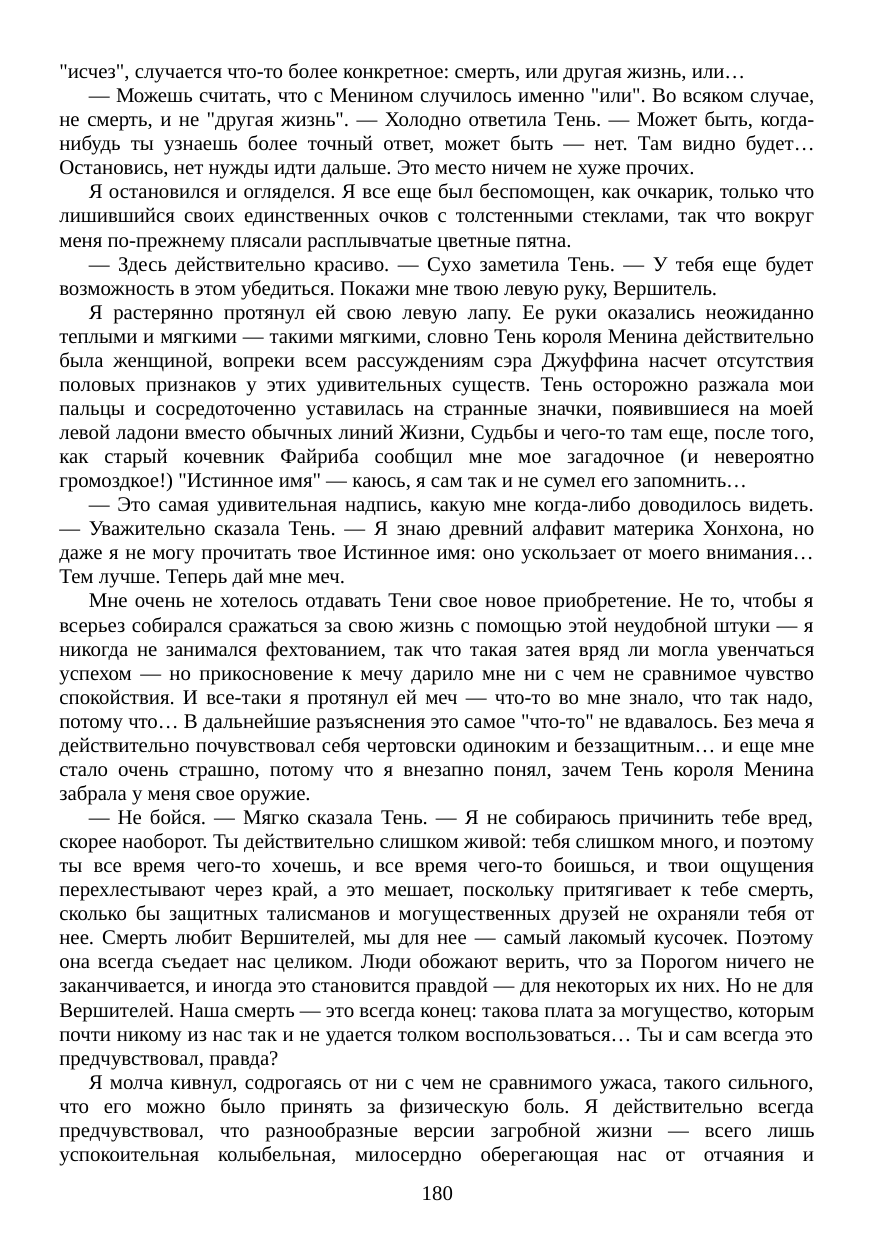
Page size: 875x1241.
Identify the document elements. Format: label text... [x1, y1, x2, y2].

text — Не бойся. — Мягко сказала Тень. — Я не собираюсь причинить тебе вред, скорее наоборот. Ты действительно слишком живой: тебя слишком много, и поэтому ты все время чего-то хочешь, и все время чего-то боишься, и твои ощущения перехлестывают через край, а это мешает, поскольку притягивает к тебе смерть, сколько бы защитных талисманов и могущественных друзей не охраняли тебя от нее. Смерть любит Вершителей, мы для нее — самый лакомый кусочек. Поэтому она всегда съедает нас целиком. Люди обожают верить, что за Порогом ничего не заканчивается, и иногда это становится правдой — для некоторых их них. Но не для Вершителей. Наша смерть — это всегда конец: такова плата за могущество, которым почти никому из нас так и не удается толком воспользоваться… Ты и сам всегда это предчувствовал, правда? [59, 805, 815, 1070]
text — Можешь считать, что с Менином случилось именно "или". Во всяком случае, не смерть, и не "другая жизнь". — Холодно ответила Тень. — Может быть, когда-нибудь ты узнаешь более точный ответ, может быть — нет. Там видно будет… Остановись, нет нужды идти дальше. Это место ничем не хуже прочих. [59, 83, 815, 179]
text Мне очень не хотелось отдавать Тени свое новое приобретение. Не то, чтобы я всерьез собирался сражаться за свою жизнь с помощью этой неудобной штуки — я никогда не занимался фехтованием, так что такая затея вряд ли могла увенчаться успехом — но прикосновение к мечу дарило мне ни с чем не сравнимое чувство спокойствия. И все-таки я протянул ей меч — что-то во мне знало, что так надо, потому что… В дальнейшие разъяснения это самое "что-то" не вдавалось. Без меча я действительно почувствовал себя чертовски одиноким и беззащитным… и еще мне стало очень страшно, потому что я внезапно понял, зачем Тень короля Менина забрала у меня свое оружие. [59, 588, 815, 805]
text — Это самая удивительная надпись, какую мне когда-либо доводилось видеть. — Уважительно сказала Тень. — Я знаю древний алфавит материка Хонхона, но даже я не могу прочитать твое Истинное имя: оно ускользает от моего внимания… Тем лучше. Теперь дай мне меч. [59, 492, 815, 588]
text — Здесь действительно красиво. — Сухо заметила Тень. — У тебя еще будет возможность в этом убедиться. Покажи мне твою левую руку, Вершитель. [59, 252, 815, 300]
text "исчез", случается что-то более конкретное: смерть, или другая жизнь, или… [59, 59, 815, 83]
text Я остановился и огляделся. Я все еще был беспомощен, как очкарик, только что лишившийся своих единственных очков с толстенными стеклами, так что вокруг меня по-прежнему плясали расплывчатые цветные пятна. [59, 179, 815, 252]
text Я молча кивнул, содрогаясь от ни с чем не сравнимого ужаса, такого сильного, что его можно было принять за физическую боль. Я действительно всегда предчувствовал, что разнообразные версии загробной жизни — всего лишь успокоительная колыбельная, милосердно оберегающая нас от отчаяния и [59, 1070, 815, 1166]
text Я растерянно протянул ей свою левую лапу. Ее руки оказались неожиданно теплыми и мягкими — такими мягкими, словно Тень короля Менина действительно была женщиной, вопреки всем рассуждениям сэра Джуффина насчет отсутствия половых признаков у этих удивительных существ. Тень осторожно разжала мои пальцы и сосредоточенно уставилась на странные значки, появившиеся на моей левой ладони вместо обычных линий Жизни, Судьбы и чего-то там еще, после того, как старый кочевник Файриба сообщил мне мое загадочное (и невероятно громоздкое!) "Истинное имя" — каюсь, я сам так и не сумел его запомнить… [59, 300, 815, 492]
